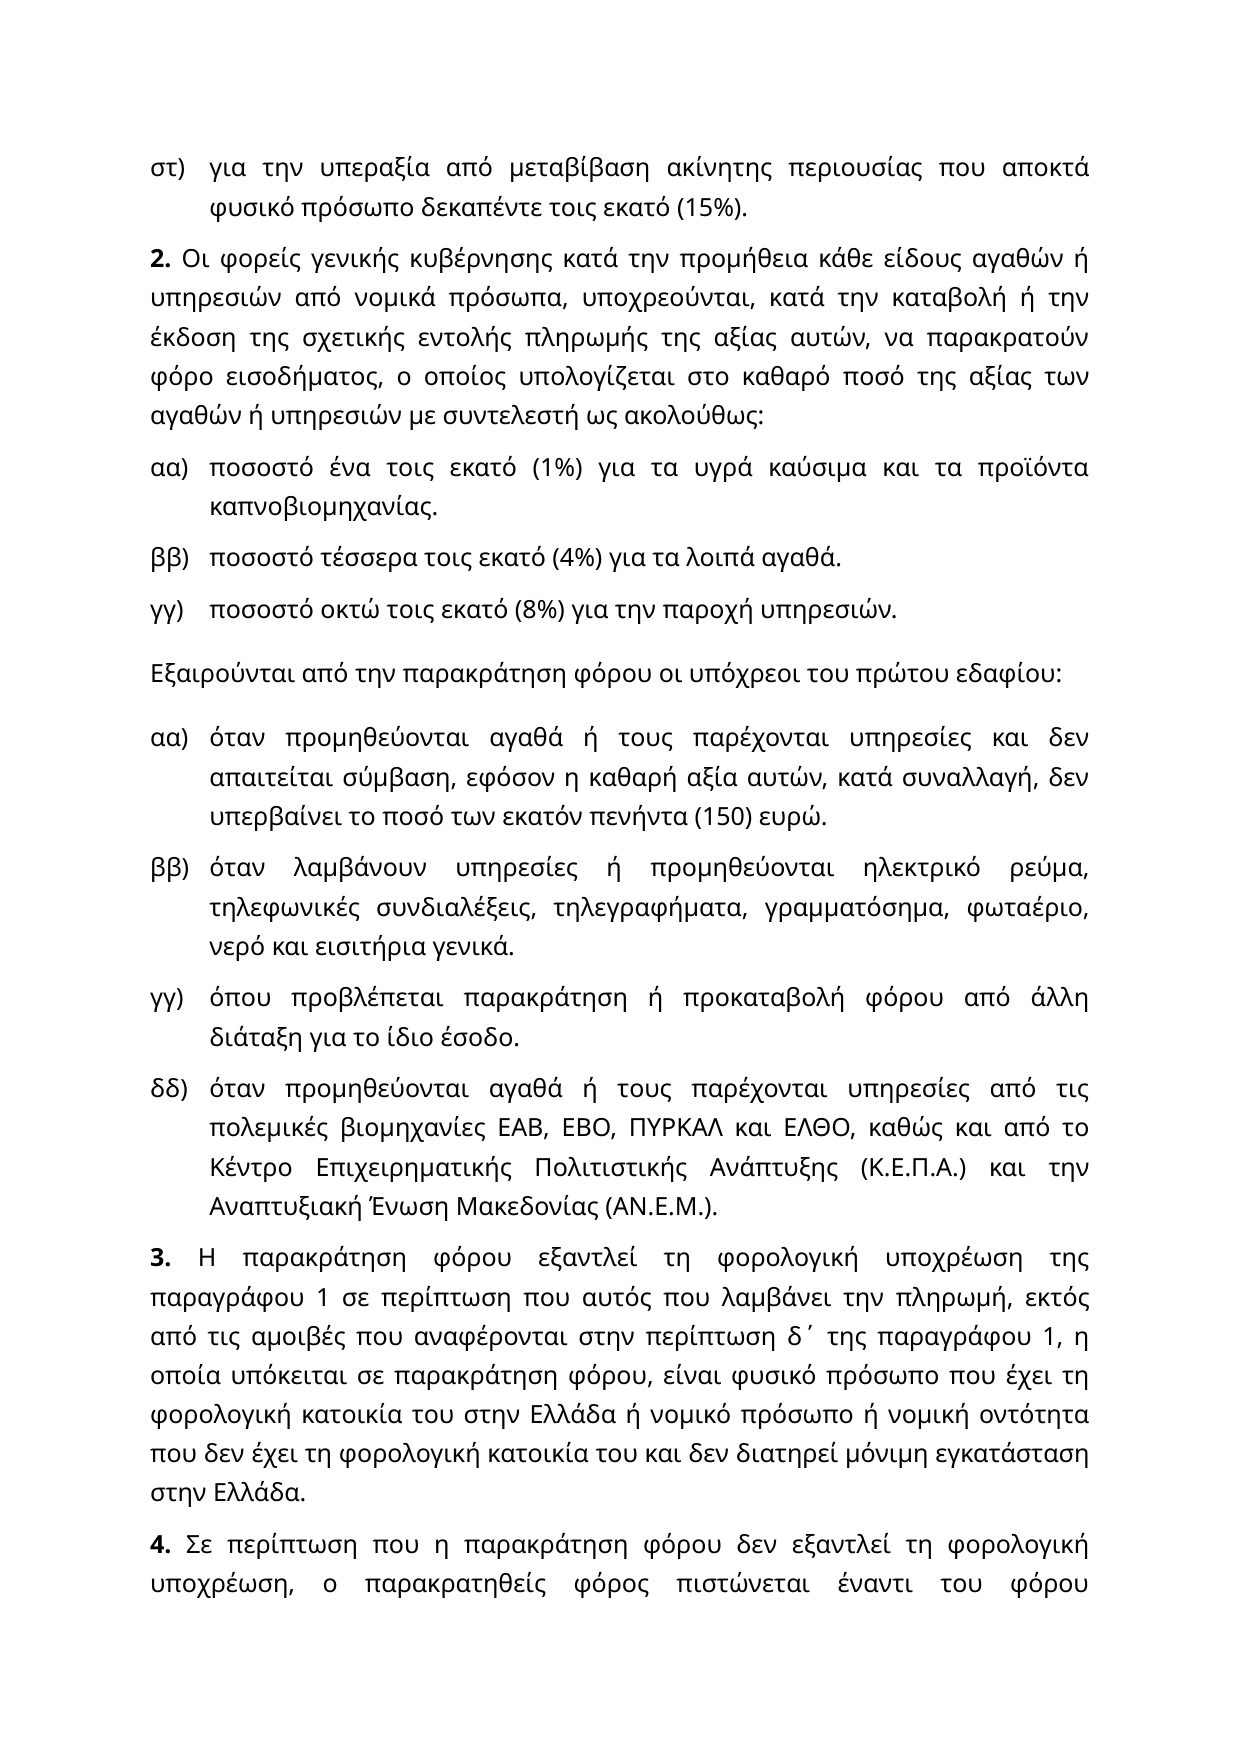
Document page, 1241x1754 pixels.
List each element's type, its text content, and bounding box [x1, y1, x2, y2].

list στ) για την υπεραξία από μεταβίβαση ακίνητης περιουσίας που αποκτά φυσικό πρόσωπο δεκαπέντε τοις εκατό (15%). [150, 150, 1090, 223]
list αα) ποσοστό ένα τοις εκατό (1%) για τα υγρά καύσιμα και τα προϊόντα καπνοβιομηχανίας. [150, 449, 1090, 522]
text Εξαιρούνται από την παρακράτηση φόρου οι υπόχρεοι του πρώτου εδαφίου: [150, 656, 1090, 690]
list γγ) ποσοστό οκτώ τοις εκατό (8%) για την παροχή υπηρεσιών. [150, 592, 1090, 626]
text 4. Σε περίπτωση που η παρακράτηση φόρου δεν εξαντλεί τη φορολογική υποχρέωση, ο παρακρατηθείς φόρος πιστώνεται έναντι του φόρου [150, 1527, 1090, 1600]
list ββ) ποσοστό τέσσερα τοις εκατό (4%) για τα λοιπά αγαθά. [150, 540, 1090, 574]
list αα) όταν προμηθεύονται αγαθά ή τους παρέχονται υπηρεσίες και δεν απαιτείται σύμβαση, εφόσον η καθαρή αξία αυτών, κατά συναλλαγή, δεν υπερβαίνει το ποσό των εκατόν πενήντα (150) ευρώ. [150, 720, 1090, 832]
text 3. Η παρακράτηση φόρου εξαντλεί τη φορολογική υποχρέωση της παραγράφου 1 σε περίπτωση που αυτός που λαμβάνει την πληρωμή, εκτός από τις αμοιβές που αναφέρονται στην περίπτωση δ΄ της παραγράφου 1, η οποία υπόκειται σε παρακράτηση φόρου, είναι φυσικό πρόσωπο που έχει τη φορολογική κατοικία του στην Ελλάδα ή νομικό πρόσωπο ή νομική οντότητα που δεν έχει τη φορολογική κατοικία του και δεν διατηρεί μόνιμη εγκατάσταση στην Ελλάδα. [150, 1240, 1090, 1509]
list ββ) όταν λαμβάνουν υπηρεσίες ή προμηθεύονται ηλεκτρικό ρεύμα, τηλεφωνικές συνδιαλέξεις, τηλεγραφήματα, γραμματόσημα, φωταέριο, νερό και εισιτήρια γενικά. [150, 850, 1090, 962]
list γγ) όπου προβλέπεται παρακράτηση ή προκαταβολή φόρου από άλλη διάταξη για το ίδιο έσοδο. [150, 980, 1090, 1053]
list δδ) όταν προμηθεύονται αγαθά ή τους παρέχονται υπηρεσίες από τις πολεμικές βιομηχανίες ΕΑΒ, ΕΒΟ, ΠΥΡΚΑΛ και ΕΛΘΟ, καθώς και από το Κέντρο Επιχειρηματικής Πολιτιστικής Ανάπτυξης (Κ.Ε.Π.Α.) και την Αναπτυξιακή Ένωση Μακεδονίας (ΑΝ.Ε.Μ.). [150, 1071, 1090, 1222]
text 2. Οι φορείς γενικής κυβέρνησης κατά την προμήθεια κάθε είδους αγαθών ή υπηρεσιών από νομικά πρόσωπα, υποχρεούνται, κατά την καταβολή ή την έκδοση της σχετικής εντολής πληρωμής της αξίας αυτών, να παρακρατούν φόρο εισοδήματος, ο οποίος υπολογίζεται στο καθαρό ποσό της αξίας των αγαθών ή υπηρεσιών με συντελεστή ως ακολούθως: [150, 241, 1090, 432]
